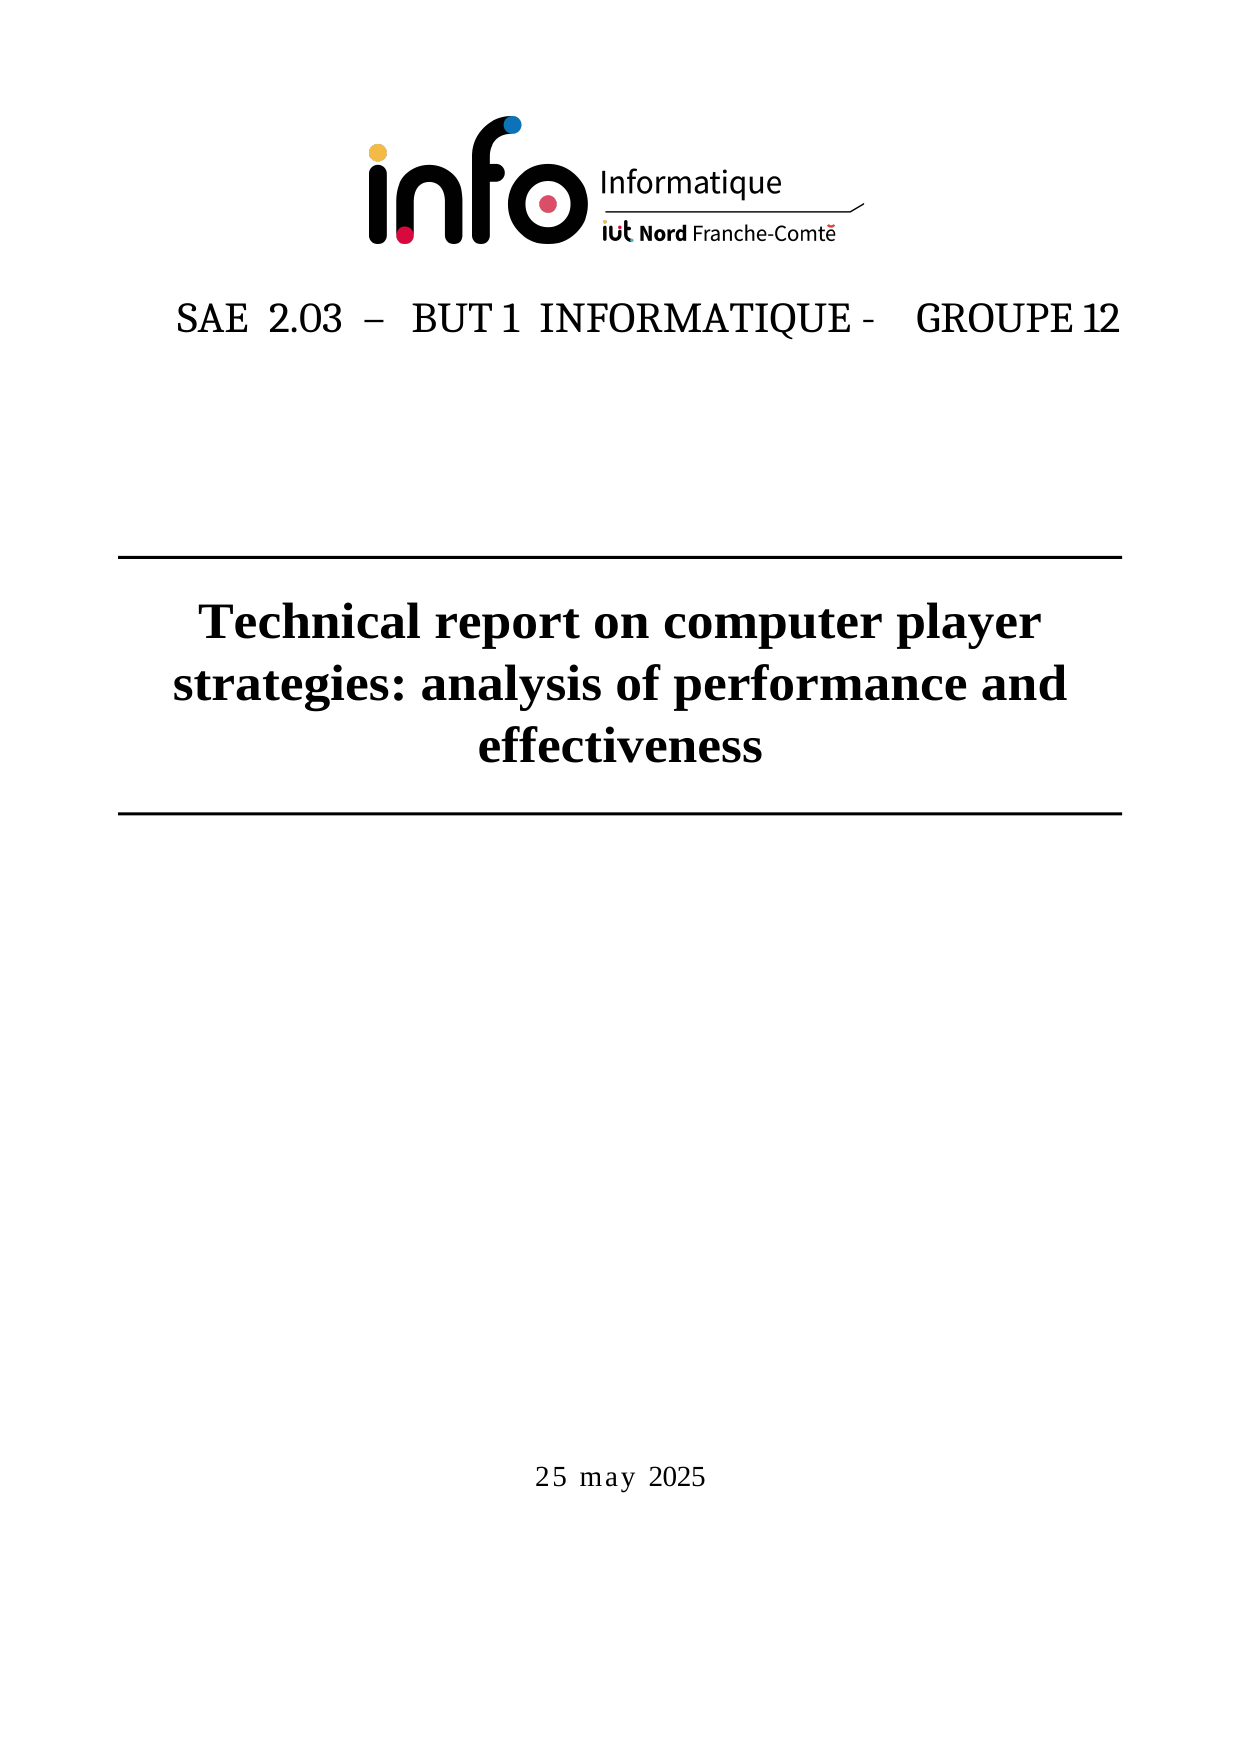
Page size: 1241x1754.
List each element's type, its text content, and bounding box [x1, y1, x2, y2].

text Technical report on computer player strategies: analysis of performance and effectiveness [133, 591, 1107, 773]
text 25 may 2025 [118, 1459, 1122, 1493]
picture [369, 116, 865, 244]
text SAE 2.03 – BUT 1 INFORMATIQUE - GROUPE 12 [161, 294, 1137, 343]
